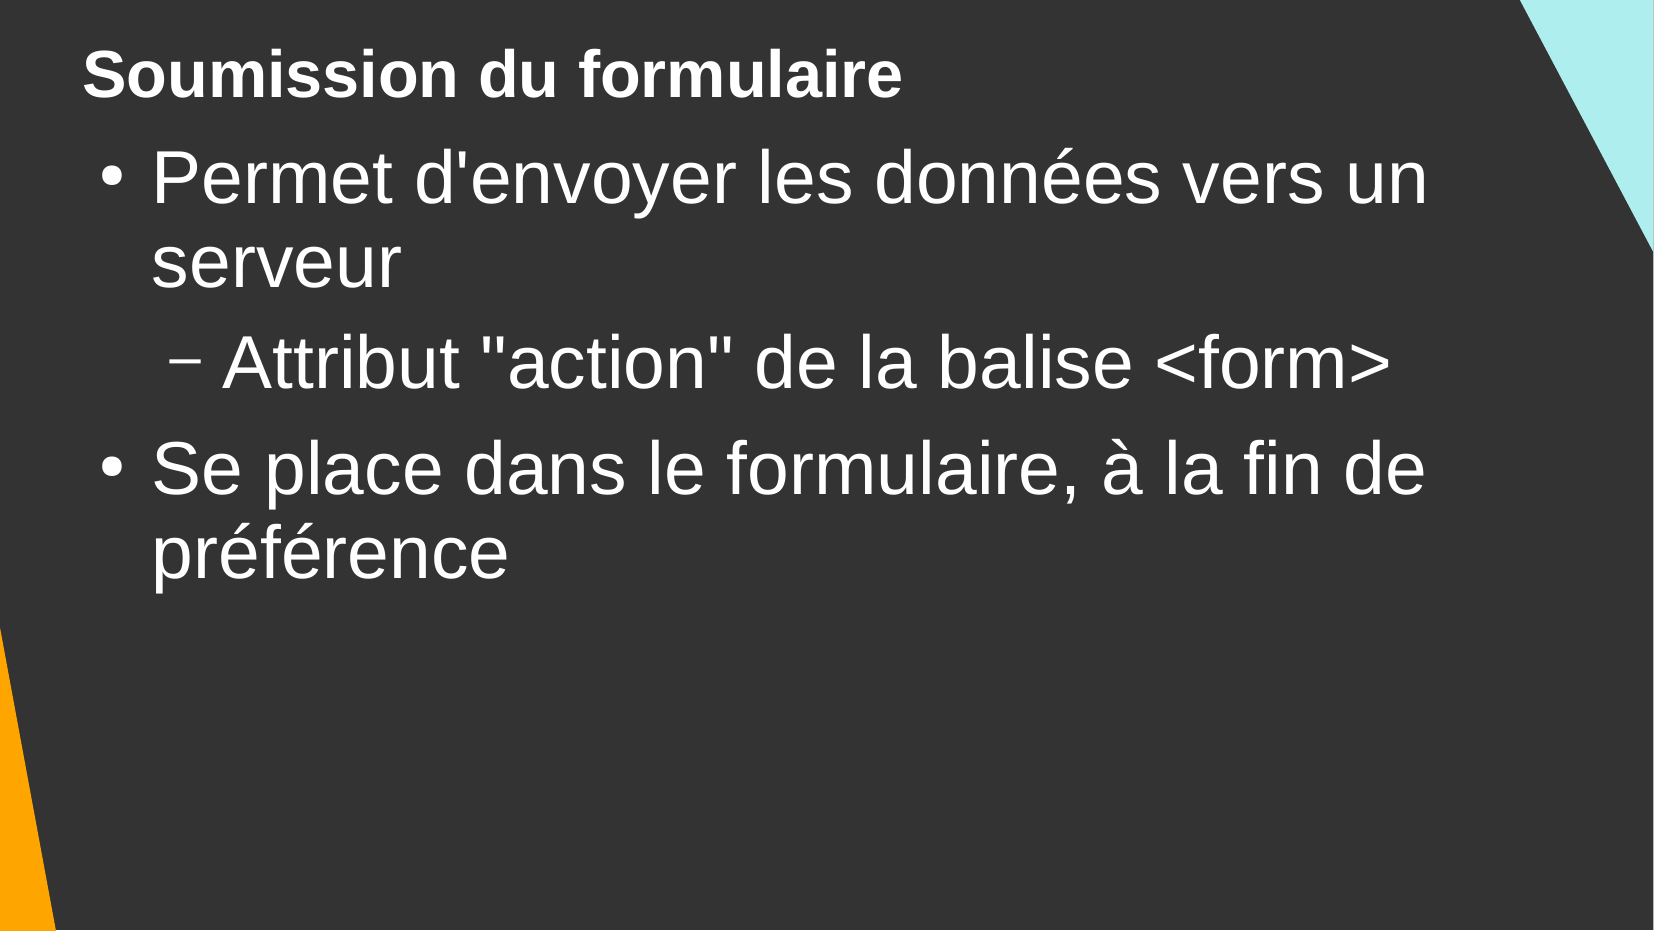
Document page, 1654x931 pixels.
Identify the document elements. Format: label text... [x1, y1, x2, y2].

title Soumission du formulaire [82, 37, 1571, 114]
list Permet d'envoyer les données vers un serveur Attribut "action" de la balise <form> Se place dans le formulaire, à la fin de préférence [80, 135, 1605, 615]
text_box [0, 627, 56, 931]
text_box [1519, 0, 1654, 254]
